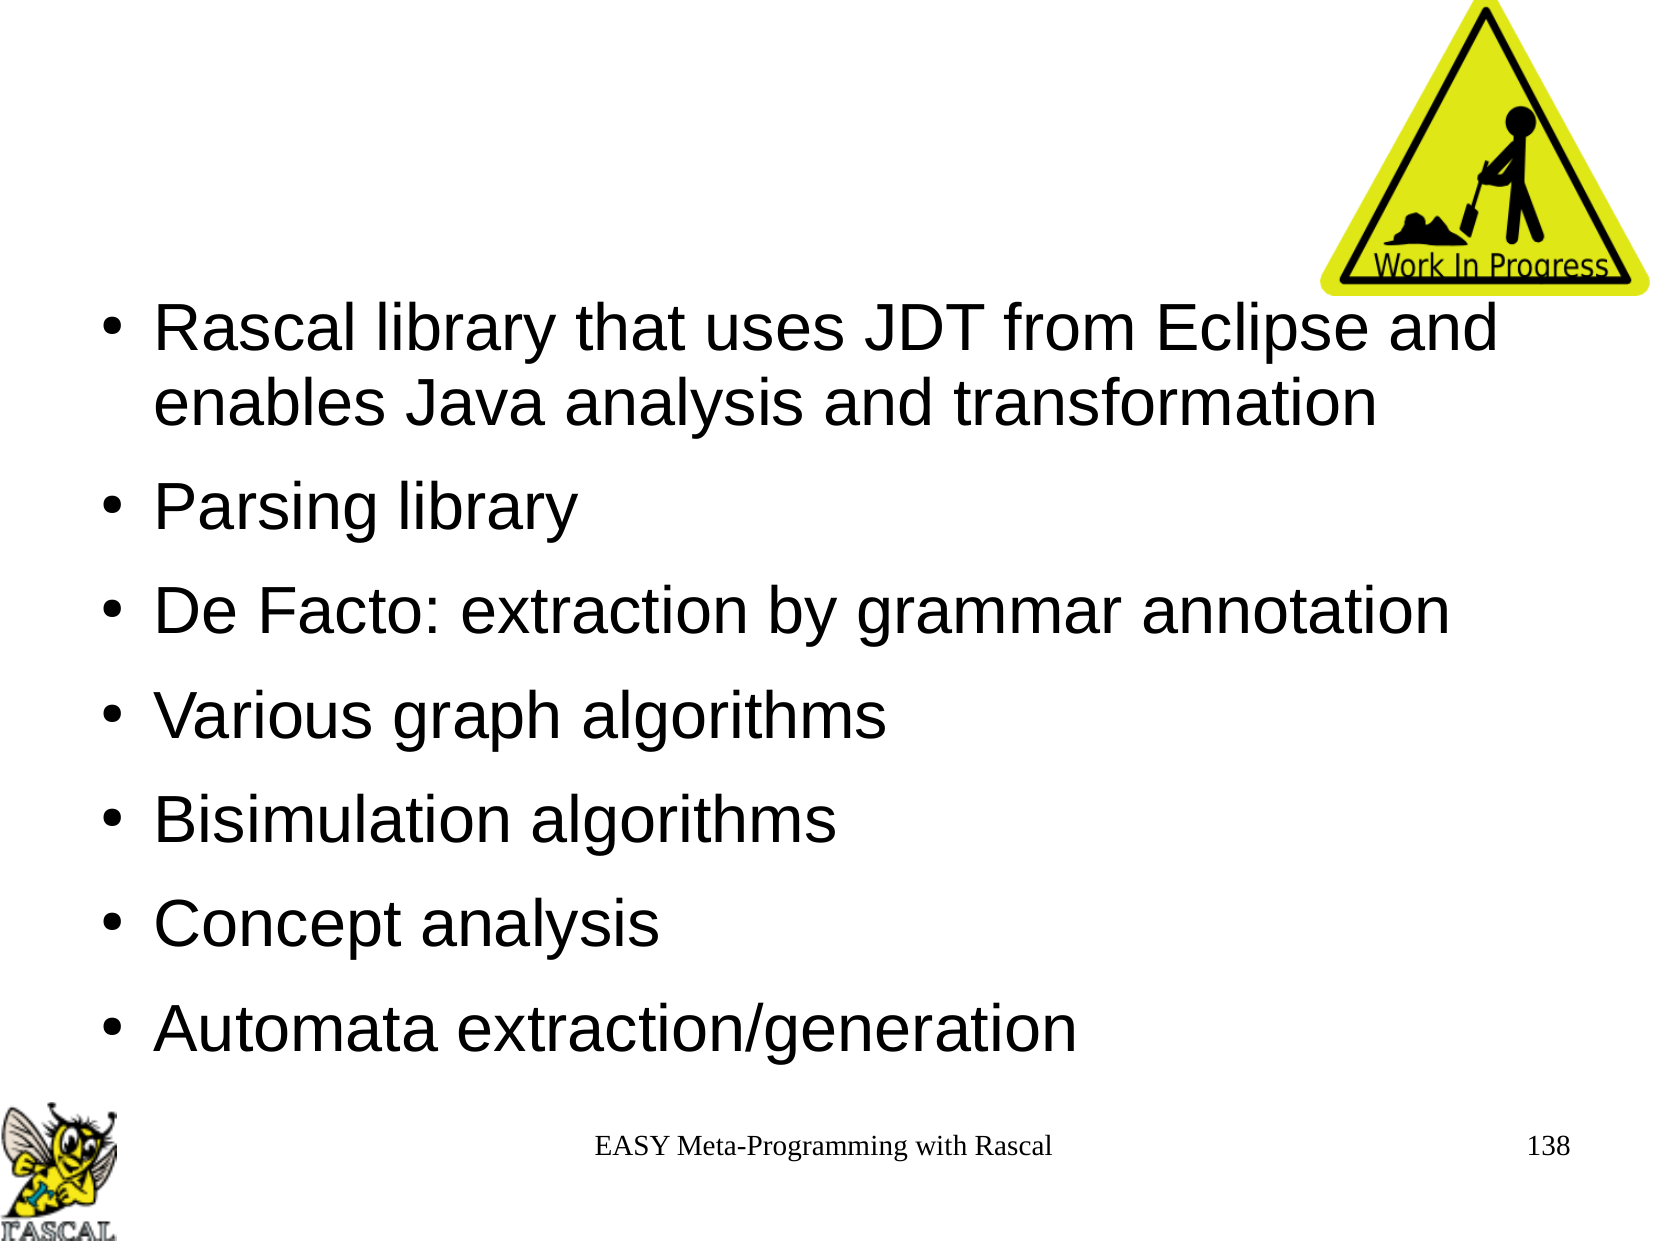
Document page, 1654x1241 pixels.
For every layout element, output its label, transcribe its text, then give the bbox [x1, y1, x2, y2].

picture [1320, 0, 1650, 296]
list Rascal library that uses JDT from Eclipse and enables Java analysis and transformation Parsing library De Facto: extraction by grammar annotation Various graph algorithms Bisimulation algorithms Concept analysis Automata extraction/generation [82, 290, 1571, 1109]
picture [0, 1102, 117, 1241]
